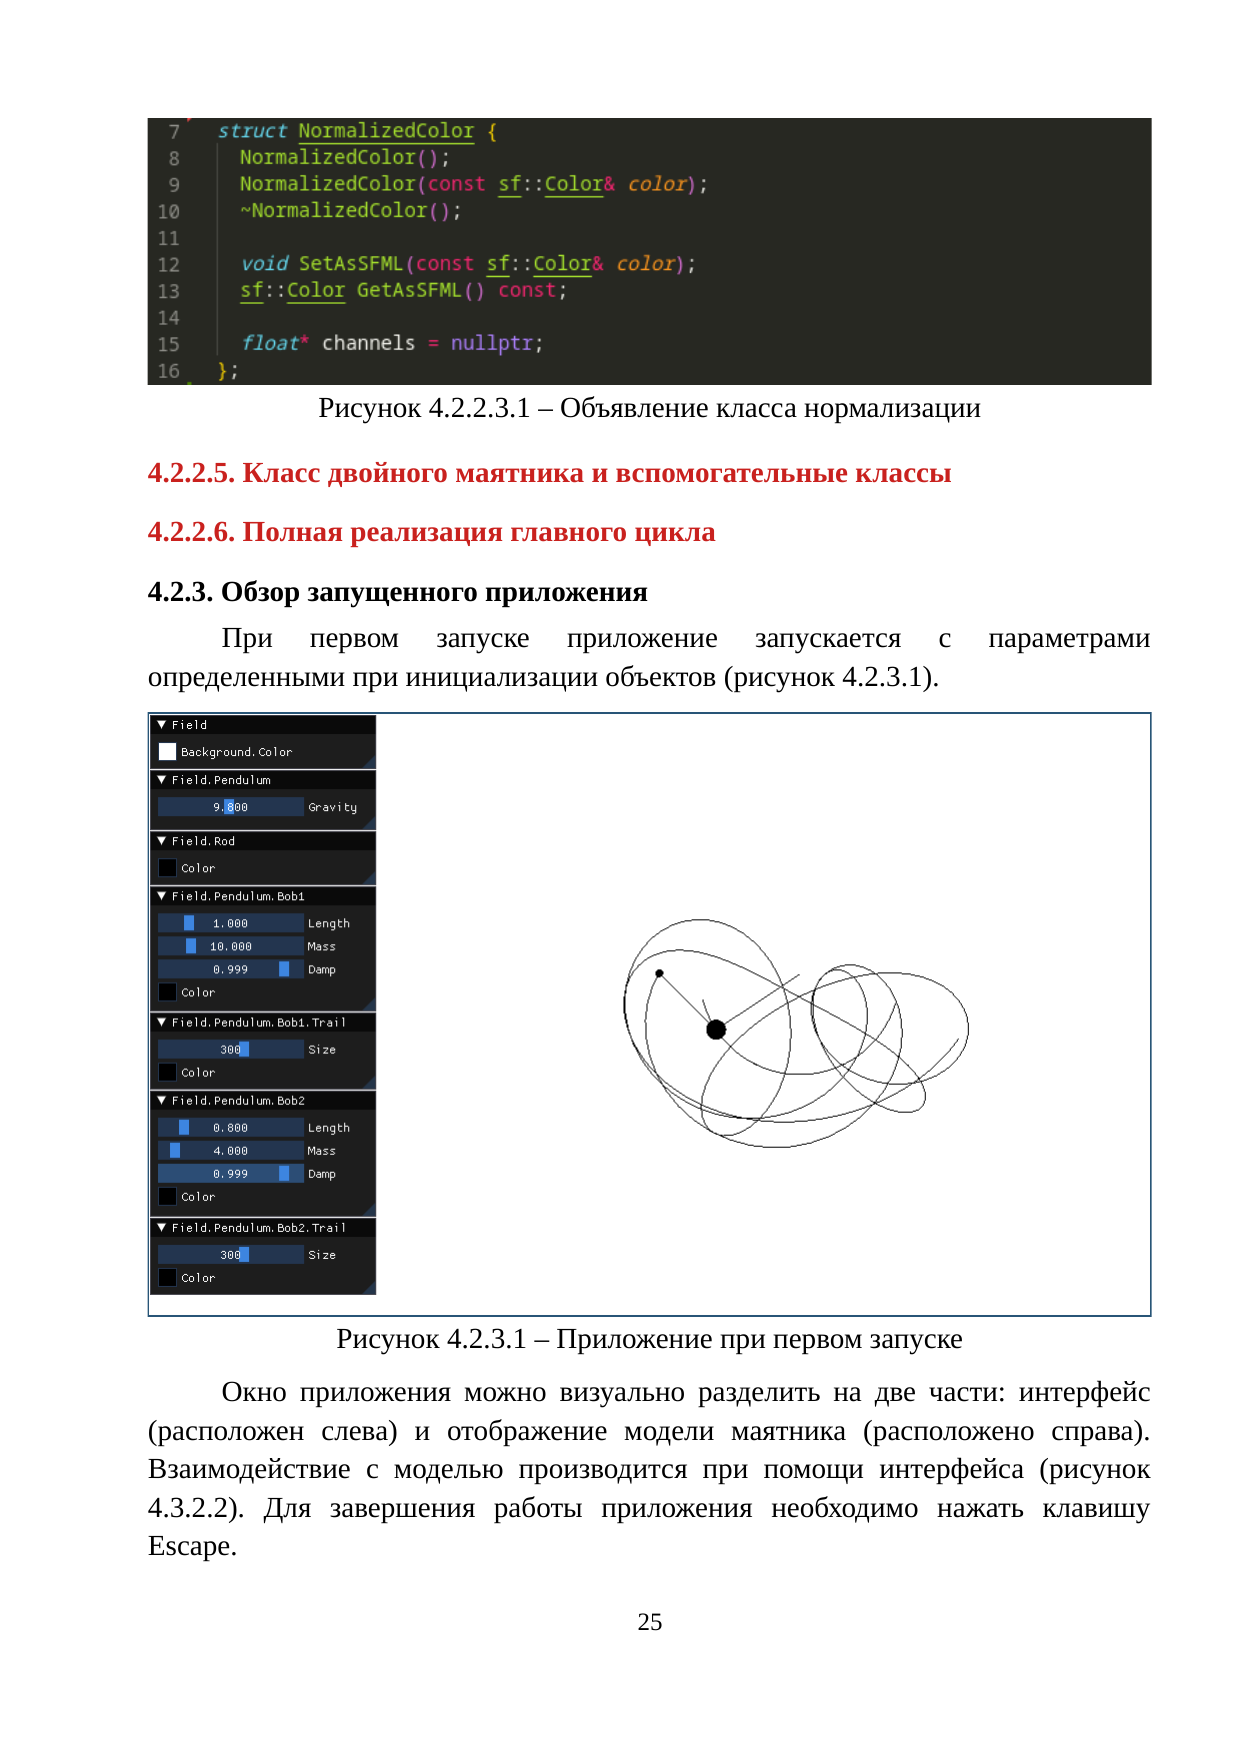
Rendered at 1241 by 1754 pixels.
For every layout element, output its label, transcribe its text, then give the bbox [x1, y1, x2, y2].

text Окно приложения можно визуально разделить на две части: интерфейс (расположен слева) и отображение модели маятника (расположено справа). Взаимодействие с моделью производится при помощи интерфейса (рисунок 4.3.2.2). Для завершения работы приложения необходимо нажать клавишу Escape. [148, 1374, 1152, 1562]
text Рисунок 4.2.2.3.1 – Объявление класса нормализации [148, 385, 1152, 423]
picture [147, 118, 1152, 385]
subtitle 4.2.2.5. Класс двойного маятника и вспомогательные классы [148, 455, 1152, 489]
picture [147, 712, 1152, 1317]
subtitle 4.2.3. Обзор запущенного приложения [148, 574, 1152, 608]
text При первом запуске приложение запускается с параметрами определенными при инициализации объектов (рисунок 4.2.3.1). [148, 621, 1152, 693]
subtitle 4.2.2.6. Полная реализация главного цикла [148, 514, 1152, 547]
text Рисунок 4.2.3.1 – Приложение при первом запуске [148, 1317, 1152, 1355]
